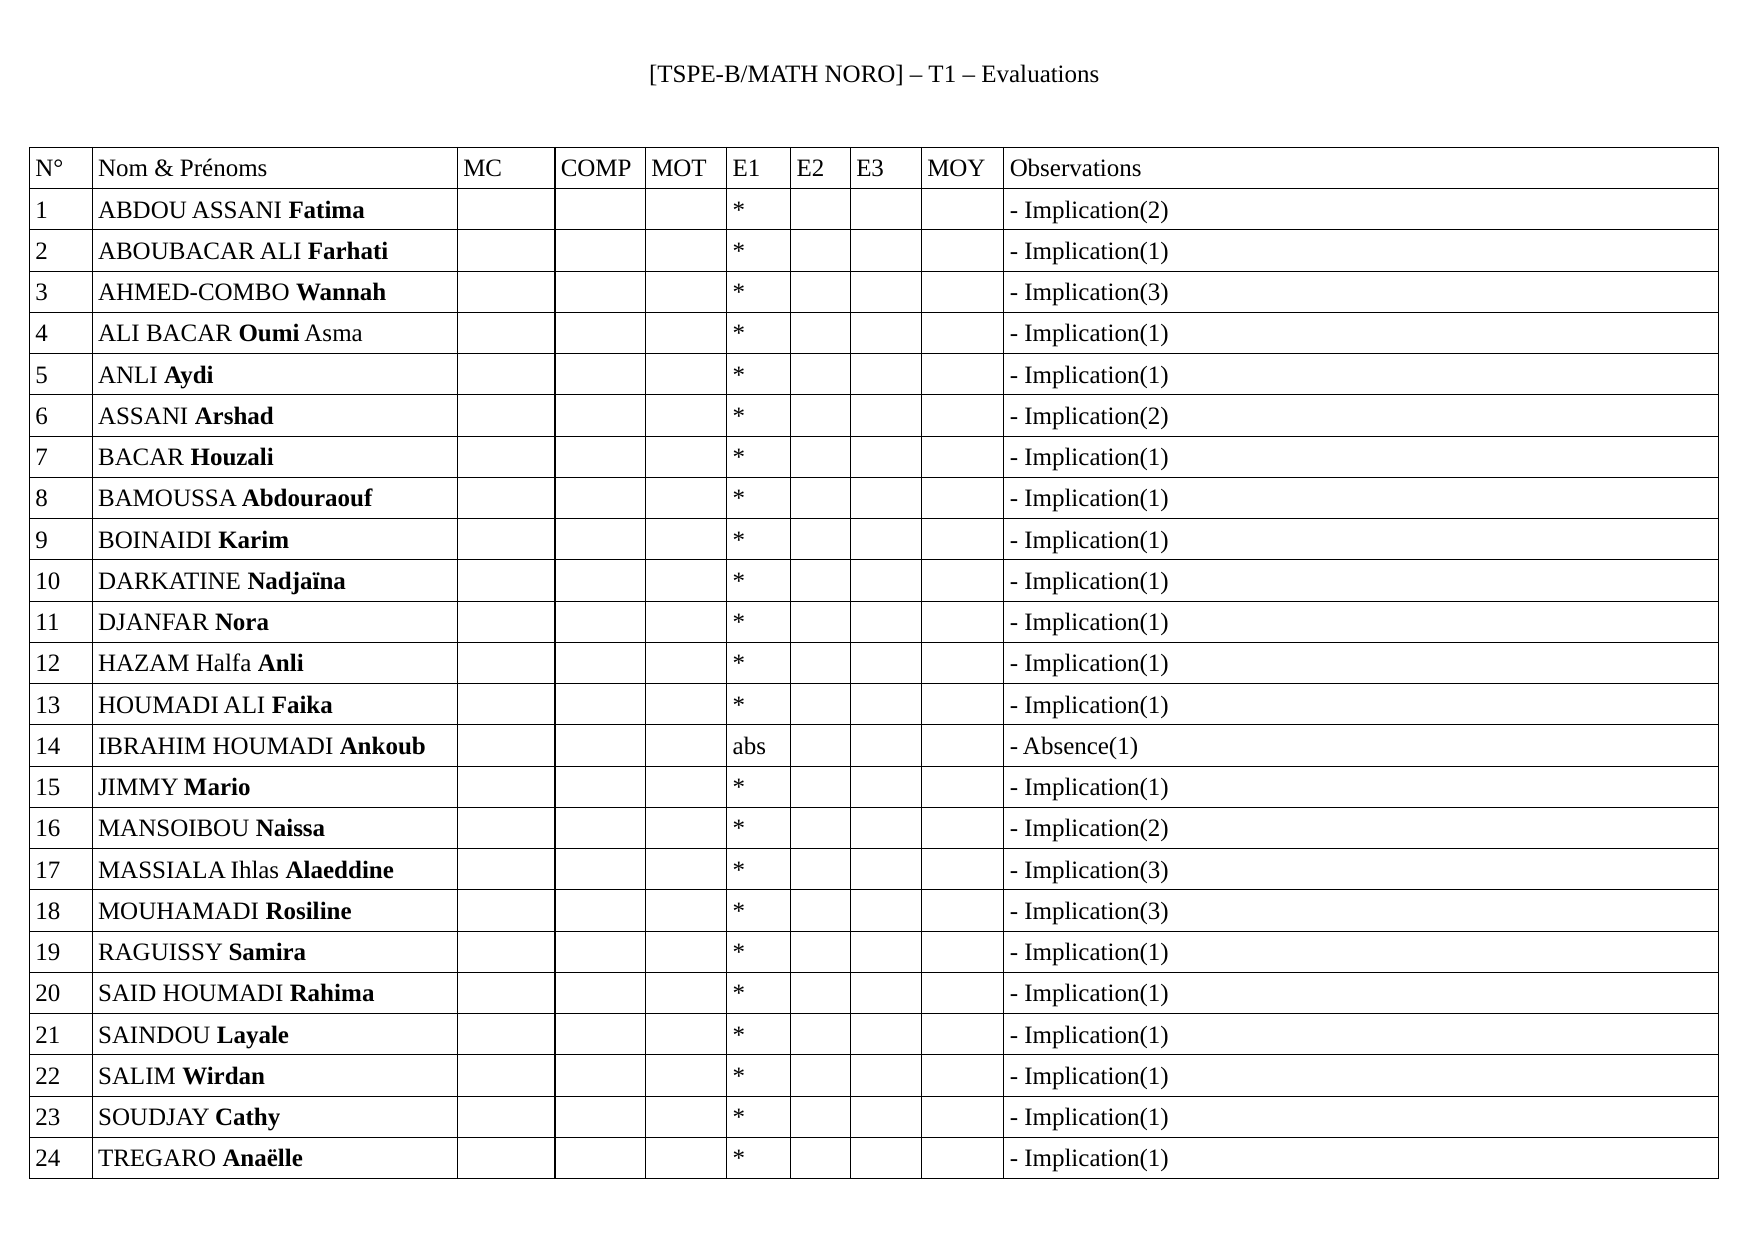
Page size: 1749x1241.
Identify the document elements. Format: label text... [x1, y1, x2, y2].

table_cell * [727, 849, 790, 889]
table_cell - Implication(1) [1004, 1055, 1718, 1096]
table_cell JIMMY Mario [93, 767, 457, 807]
table_cell [646, 1055, 726, 1096]
table_cell [646, 272, 726, 312]
table_cell [458, 602, 554, 642]
table_cell 1 [30, 189, 92, 229]
table_cell 23 [30, 1097, 92, 1137]
table_cell * [727, 437, 790, 477]
table_cell [851, 560, 921, 601]
table_cell [851, 354, 921, 394]
table_cell [458, 849, 554, 889]
table_cell [922, 354, 1003, 394]
table_cell [556, 973, 645, 1013]
table_cell [556, 230, 645, 271]
table_cell [646, 519, 726, 559]
table_cell [556, 437, 645, 477]
table_cell [851, 973, 921, 1013]
table_cell * [727, 272, 790, 312]
table_cell [922, 725, 1003, 766]
table_cell [458, 230, 554, 271]
table_cell - Implication(3) [1004, 272, 1718, 312]
table_cell [556, 767, 645, 807]
table_cell [556, 1055, 645, 1096]
table_cell [851, 849, 921, 889]
table_cell [922, 890, 1003, 931]
table_cell [458, 354, 554, 394]
table_cell SAID HOUMADI Rahima [93, 973, 457, 1013]
table_cell 10 [30, 560, 92, 601]
table_cell [851, 643, 921, 683]
table_cell * [727, 478, 790, 518]
table_cell [646, 354, 726, 394]
table_cell [922, 1014, 1003, 1054]
table_cell 9 [30, 519, 92, 559]
table_cell [458, 519, 554, 559]
table_cell [646, 767, 726, 807]
table_cell [458, 395, 554, 436]
table_header MOT [646, 148, 726, 188]
table_header Nom & Prénoms [93, 148, 457, 188]
table_cell - Implication(1) [1004, 560, 1718, 601]
table_cell * [727, 1014, 790, 1054]
table_cell * [727, 602, 790, 642]
table_cell ALI BACAR Oumi Asma [93, 313, 457, 353]
table_cell [791, 313, 850, 353]
table_cell [556, 519, 645, 559]
table_cell 20 [30, 973, 92, 1013]
table_cell [851, 1055, 921, 1096]
table_cell * [727, 313, 790, 353]
table_cell SALIM Wirdan [93, 1055, 457, 1096]
table_cell 12 [30, 643, 92, 683]
table_cell - Implication(1) [1004, 230, 1718, 271]
table_cell - Implication(1) [1004, 313, 1718, 353]
table_cell [556, 560, 645, 601]
table_cell [646, 230, 726, 271]
table_cell [851, 767, 921, 807]
table_cell 19 [30, 932, 92, 972]
table_cell AHMED-COMBO Wannah [93, 272, 457, 312]
table_cell 6 [30, 395, 92, 436]
table_cell [556, 932, 645, 972]
table_header MC [458, 148, 554, 188]
table_cell abs [727, 725, 790, 766]
table_cell [791, 437, 850, 477]
table_cell [922, 973, 1003, 1013]
table_cell [791, 684, 850, 724]
table_cell [851, 932, 921, 972]
table_cell [922, 437, 1003, 477]
table_cell * [727, 354, 790, 394]
table_cell 3 [30, 272, 92, 312]
table_cell [791, 767, 850, 807]
table_cell [791, 1097, 850, 1137]
table_cell ABOUBACAR ALI Farhati [93, 230, 457, 271]
table_cell * [727, 395, 790, 436]
table_cell MASSIALA Ihlas Alaeddine [93, 849, 457, 889]
table_cell * [727, 684, 790, 724]
table_cell [556, 1097, 645, 1137]
table_cell [922, 560, 1003, 601]
table_cell HAZAM Halfa Anli [93, 643, 457, 683]
table_cell [922, 272, 1003, 312]
table_cell [791, 1138, 850, 1178]
table_header COMP [556, 148, 645, 188]
table_cell ANLI Aydi [93, 354, 457, 394]
table_cell [851, 519, 921, 559]
table_cell [646, 725, 726, 766]
table_cell [791, 272, 850, 312]
table_cell - Implication(1) [1004, 1097, 1718, 1137]
table_cell [646, 808, 726, 848]
table_cell 11 [30, 602, 92, 642]
table_cell - Implication(1) [1004, 437, 1718, 477]
table_cell 13 [30, 684, 92, 724]
table_cell 8 [30, 478, 92, 518]
table_cell [458, 189, 554, 229]
table_cell [922, 395, 1003, 436]
table_cell [791, 808, 850, 848]
table_cell [791, 519, 850, 559]
table_cell - Implication(3) [1004, 849, 1718, 889]
table_cell [922, 313, 1003, 353]
table_cell TREGARO Anaëlle [93, 1138, 457, 1178]
table_cell [851, 725, 921, 766]
table_cell SAINDOU Layale [93, 1014, 457, 1054]
table_header MOY [922, 148, 1003, 188]
table_cell [922, 808, 1003, 848]
table_cell [556, 395, 645, 436]
table_header E3 [851, 148, 921, 188]
table_cell - Implication(3) [1004, 890, 1718, 931]
table_cell [851, 189, 921, 229]
table_cell ABDOU ASSANI Fatima [93, 189, 457, 229]
table_cell [458, 973, 554, 1013]
table_cell [458, 1097, 554, 1137]
table_cell [556, 1138, 645, 1178]
table_cell [556, 890, 645, 931]
table_cell [646, 973, 726, 1013]
table_cell [646, 478, 726, 518]
table_cell [791, 602, 850, 642]
table_cell 15 [30, 767, 92, 807]
table_cell [646, 849, 726, 889]
table_cell [791, 973, 850, 1013]
table_cell 22 [30, 1055, 92, 1096]
table_cell [646, 189, 726, 229]
table_cell [791, 932, 850, 972]
table_cell 14 [30, 725, 92, 766]
table_cell * [727, 230, 790, 271]
table_cell BACAR Houzali [93, 437, 457, 477]
table_cell * [727, 767, 790, 807]
table_cell * [727, 890, 790, 931]
table_cell [791, 1014, 850, 1054]
table_cell [922, 1097, 1003, 1137]
table_cell MOUHAMADI Rosiline [93, 890, 457, 931]
table_cell [791, 643, 850, 683]
table_cell [922, 1055, 1003, 1096]
table_cell [646, 560, 726, 601]
table_cell [458, 560, 554, 601]
table_cell [556, 643, 645, 683]
table_cell [458, 932, 554, 972]
table_cell [922, 602, 1003, 642]
table_cell DJANFAR Nora [93, 602, 457, 642]
table_cell [556, 1014, 645, 1054]
table_cell [646, 890, 726, 931]
table_cell [851, 478, 921, 518]
table_cell [458, 890, 554, 931]
table_cell [556, 354, 645, 394]
table_cell - Implication(1) [1004, 354, 1718, 394]
table_header E1 [727, 148, 790, 188]
table_cell [791, 890, 850, 931]
table_cell DARKATINE Nadjaïna [93, 560, 457, 601]
table_cell [791, 230, 850, 271]
table_cell BAMOUSSA Abdouraouf [93, 478, 457, 518]
table_cell [791, 849, 850, 889]
table_cell [851, 1097, 921, 1137]
table_cell [646, 643, 726, 683]
table_cell BOINAIDI Karim [93, 519, 457, 559]
table_cell - Implication(2) [1004, 808, 1718, 848]
table_cell - Implication(1) [1004, 602, 1718, 642]
table_cell [556, 478, 645, 518]
table_cell [458, 478, 554, 518]
table_cell ASSANI Arshad [93, 395, 457, 436]
table_cell 24 [30, 1138, 92, 1178]
table_cell [646, 395, 726, 436]
table_header E2 [791, 148, 850, 188]
table_cell [646, 1138, 726, 1178]
table_cell [458, 643, 554, 683]
table_cell HOUMADI ALI Faika [93, 684, 457, 724]
table_cell - Implication(1) [1004, 767, 1718, 807]
table_cell - Implication(1) [1004, 932, 1718, 972]
table_cell * [727, 1138, 790, 1178]
table_cell [851, 230, 921, 271]
table_cell [851, 684, 921, 724]
table_cell [646, 1097, 726, 1137]
table_cell [556, 725, 645, 766]
table_cell [922, 767, 1003, 807]
table_cell [556, 849, 645, 889]
table_cell [851, 272, 921, 312]
table_cell - Implication(2) [1004, 189, 1718, 229]
table_cell - Implication(1) [1004, 478, 1718, 518]
table_header Observations [1004, 148, 1718, 188]
table_cell [851, 395, 921, 436]
table_cell [851, 1014, 921, 1054]
table_cell [922, 230, 1003, 271]
table_cell [458, 808, 554, 848]
table_cell * [727, 808, 790, 848]
table_cell [646, 313, 726, 353]
table_cell [458, 1014, 554, 1054]
table_cell 17 [30, 849, 92, 889]
table_cell * [727, 643, 790, 683]
table_cell [922, 1138, 1003, 1178]
table_cell - Implication(1) [1004, 684, 1718, 724]
table_cell [458, 684, 554, 724]
table_cell 2 [30, 230, 92, 271]
table_cell [922, 643, 1003, 683]
table_cell [458, 272, 554, 312]
table_cell IBRAHIM HOUMADI Ankoub [93, 725, 457, 766]
table_cell [556, 272, 645, 312]
table_cell [556, 189, 645, 229]
table_cell [458, 313, 554, 353]
table_cell [922, 478, 1003, 518]
table_cell SOUDJAY Cathy [93, 1097, 457, 1137]
table_cell [791, 560, 850, 601]
table_cell - Implication(2) [1004, 395, 1718, 436]
table_cell 4 [30, 313, 92, 353]
table_cell 5 [30, 354, 92, 394]
table_cell [458, 437, 554, 477]
table_cell * [727, 560, 790, 601]
table_cell RAGUISSY Samira [93, 932, 457, 972]
table_cell [851, 890, 921, 931]
table_cell 7 [30, 437, 92, 477]
table_cell - Implication(1) [1004, 519, 1718, 559]
table_cell - Implication(1) [1004, 1014, 1718, 1054]
table_cell [851, 808, 921, 848]
table_cell [851, 602, 921, 642]
table_cell [458, 767, 554, 807]
table_cell 21 [30, 1014, 92, 1054]
table_cell [851, 1138, 921, 1178]
table_cell - Absence(1) [1004, 725, 1718, 766]
table_cell [791, 189, 850, 229]
table_cell [791, 395, 850, 436]
table_cell [922, 684, 1003, 724]
table_cell [556, 602, 645, 642]
table_cell [646, 684, 726, 724]
table_cell * [727, 519, 790, 559]
table_cell MANSOIBOU Naissa [93, 808, 457, 848]
table_cell 18 [30, 890, 92, 931]
table_cell * [727, 1097, 790, 1137]
table_cell [791, 478, 850, 518]
table_cell * [727, 1055, 790, 1096]
table_cell [646, 1014, 726, 1054]
table_cell [458, 1138, 554, 1178]
table_cell [922, 519, 1003, 559]
table_cell [922, 189, 1003, 229]
table_cell [922, 932, 1003, 972]
table_cell [556, 313, 645, 353]
table_cell * [727, 973, 790, 1013]
table_cell [791, 1055, 850, 1096]
table_cell [791, 354, 850, 394]
table_cell [556, 808, 645, 848]
table_cell [556, 684, 645, 724]
table_cell [646, 437, 726, 477]
table_header N° [30, 148, 92, 188]
table_cell [791, 725, 850, 766]
table_cell [851, 437, 921, 477]
table_cell - Implication(1) [1004, 643, 1718, 683]
table_cell 16 [30, 808, 92, 848]
table_cell * [727, 932, 790, 972]
table_cell * [727, 189, 790, 229]
table_cell [646, 602, 726, 642]
table_cell [922, 849, 1003, 889]
table_cell - Implication(1) [1004, 1138, 1718, 1178]
table_cell [458, 1055, 554, 1096]
table_cell [851, 313, 921, 353]
table_cell [458, 725, 554, 766]
table_cell - Implication(1) [1004, 973, 1718, 1013]
table_cell [646, 932, 726, 972]
